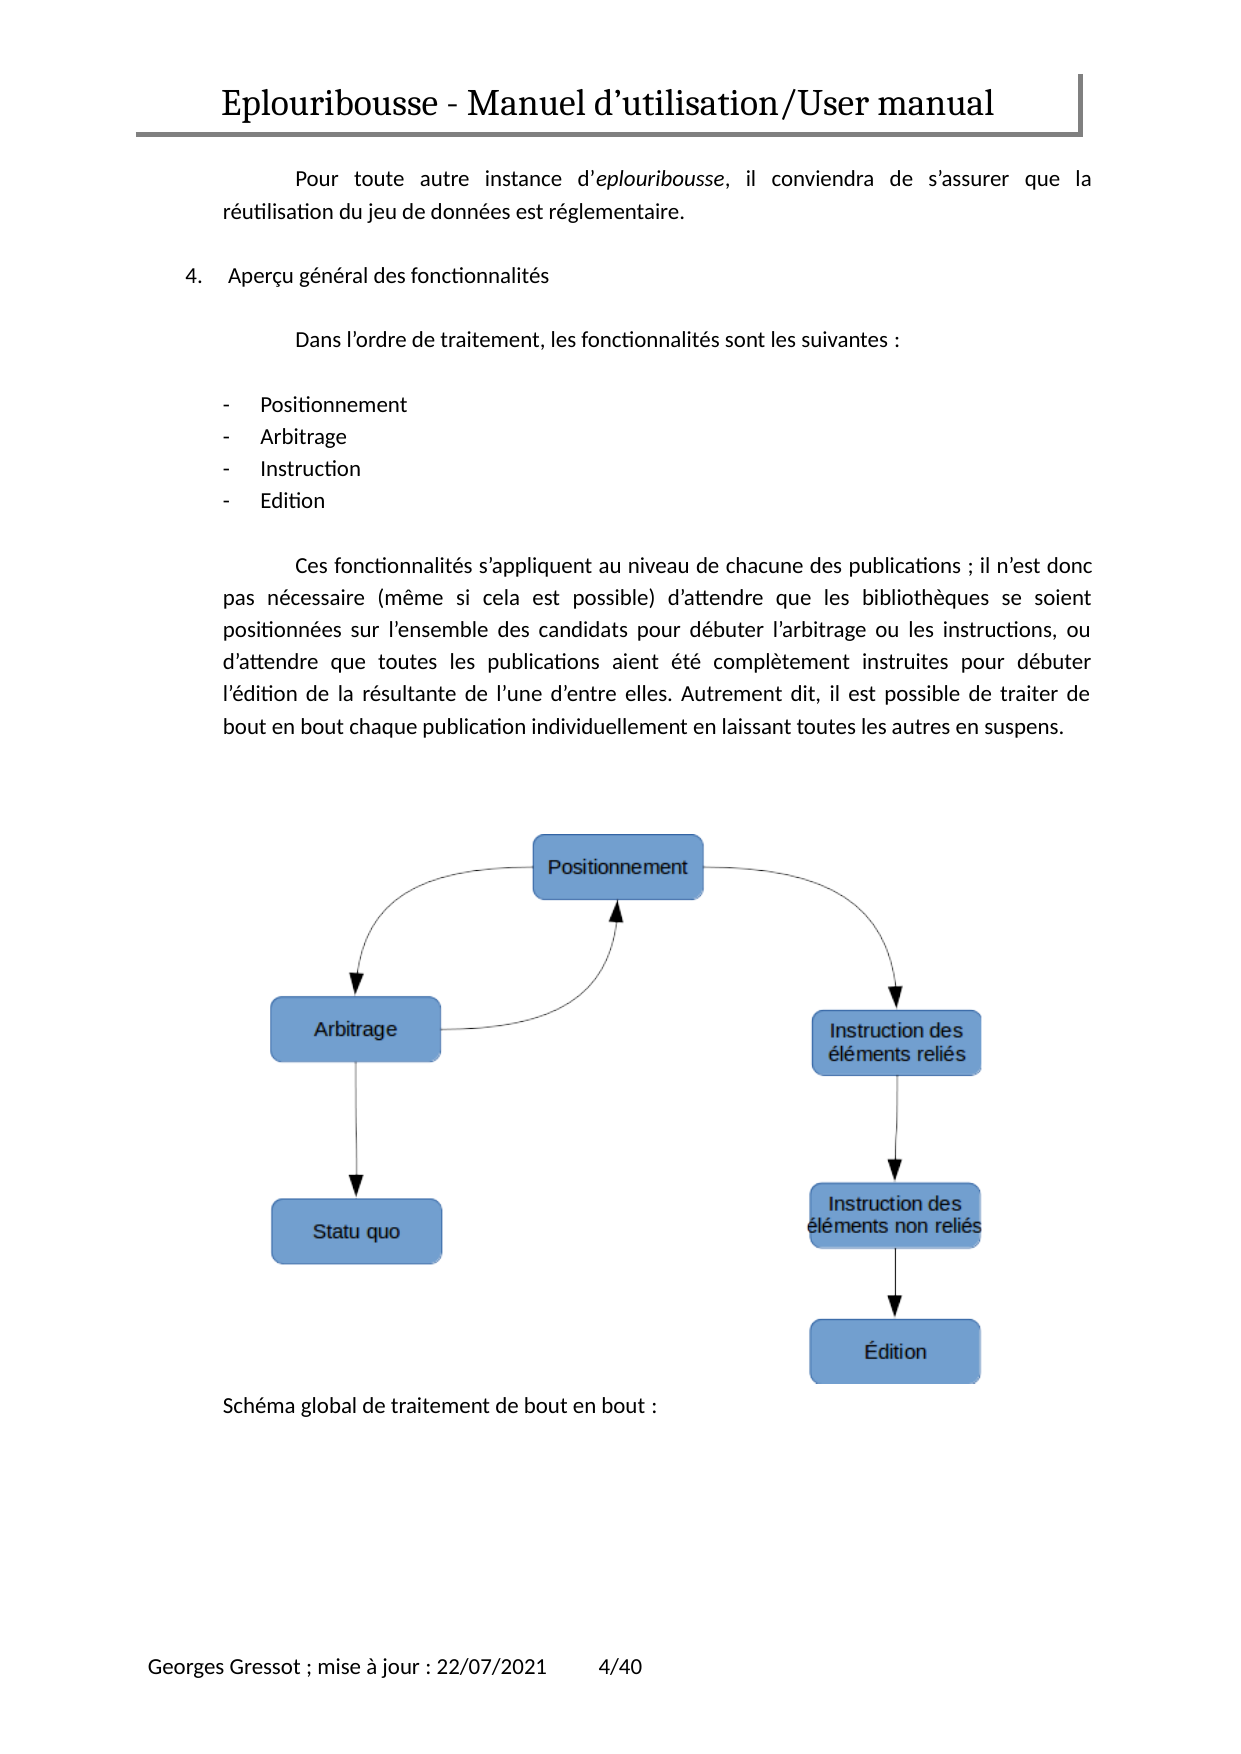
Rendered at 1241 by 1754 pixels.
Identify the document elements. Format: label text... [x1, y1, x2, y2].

list Aperçu général des fonctionnalités [185, 261, 1093, 289]
list Positionnement [223, 390, 1093, 418]
list Ces fonctionnalités s’appliquent au niveau de chacune des publications ; il n’est donc pas nécessaire (même si cela est possible) d’attendre que les bibliothèques se soient positionnées sur l’ensemble des candidats pour débuter l’arbitrage ou les instructions, ou d’attendre que toutes les publications aient été complètement instruites pour débuter l’édition de la résultante de l’une d’entre elles. Autrement dit, il est possible de traiter de bout en bout chaque publication individuellement en laissant toutes les autres en suspens. [223, 551, 1093, 740]
list Instruction [223, 454, 1093, 482]
list Dans l’ordre de traitement, les fonctionnalités sont les suivantes : [223, 326, 1093, 353]
list Schéma global de traitement de bout en bout : [223, 808, 1093, 1419]
list Arbitrage [223, 422, 1093, 450]
picture [270, 834, 982, 1384]
list Pour toute autre instance d’eplouribousse, il conviendra de s’assurer que la réutilisation du jeu de données est réglementaire. [223, 164, 1093, 225]
list Edition [223, 486, 1093, 514]
